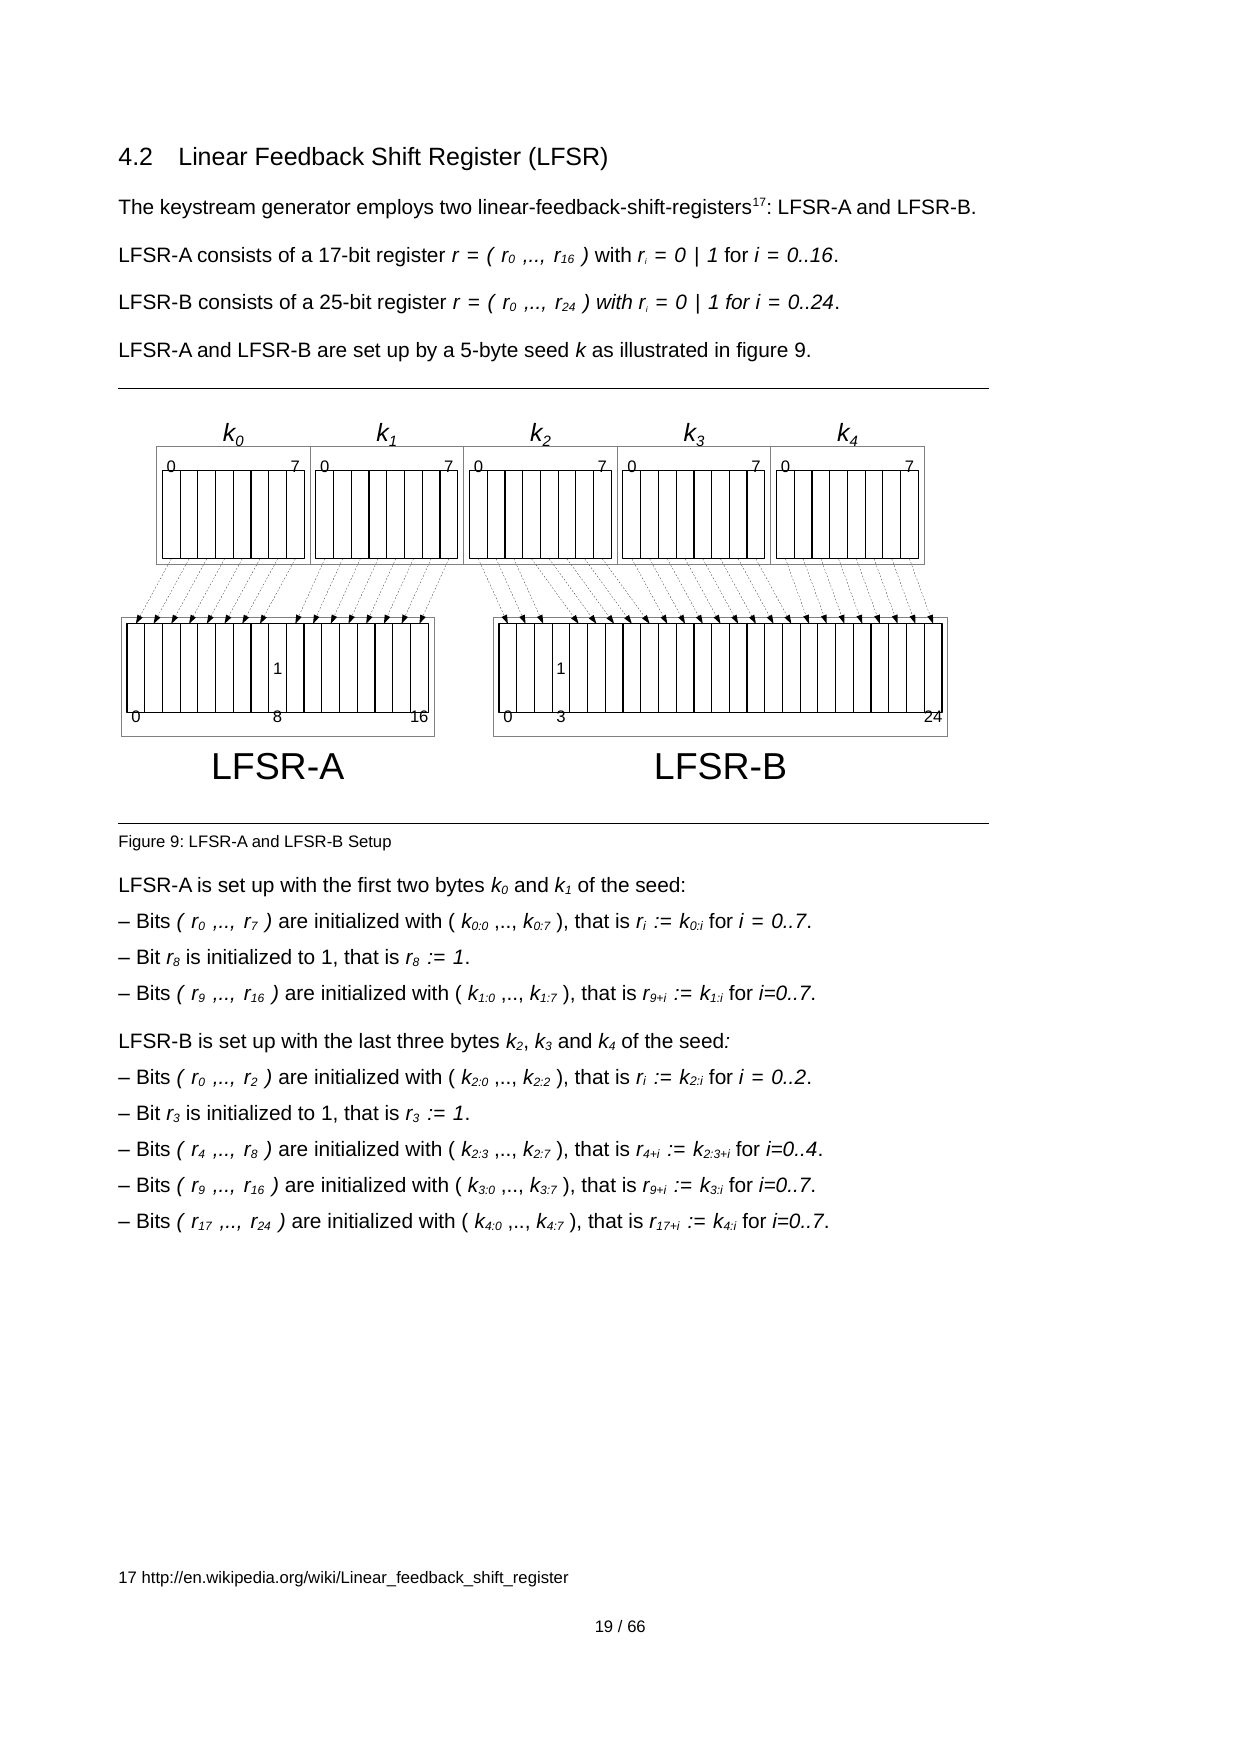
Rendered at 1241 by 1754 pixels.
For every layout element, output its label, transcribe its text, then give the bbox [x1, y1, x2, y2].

text LFSR-A is set up with the first two bytes k0 and k1 of the seed: [118, 873, 1122, 897]
list Bit r8 is initialized to 1, that is r8 := 1. [118, 945, 1122, 969]
text LFSR-A consists of a 17-bit register r = ( r0 ,.., r16 ) with ri = 0 | 1 for i = 0..16. [118, 242, 1122, 266]
text LFSR-A and LFSR-B are set up by a 5-byte seed k as illustrated in figure 9. [118, 338, 1122, 362]
subtitle Linear Feedback Shift Register (LFSR) [118, 142, 1122, 171]
list Bits ( r0 ,.., r7 ) are initialized with ( k0:0 ,.., k0:7 ), that is ri := k0:i for i = 0..7. [118, 909, 1122, 933]
list Bits ( r9 ,.., r16 ) are initialized with ( k1:0 ,.., k1:7 ), that is r9+i := k1:i for i=0..7. [118, 981, 1122, 1005]
list Bits ( r9 ,.., r16 ) are initialized with ( k3:0 ,.., k3:7 ), that is r9+i := k3:i for i=0..7. [118, 1173, 1122, 1197]
list Bits ( r0 ,.., r2 ) are initialized with ( k2:0 ,.., k2:2 ), that is ri := k2:i for i = 0..2. [118, 1064, 1122, 1088]
list LFSR-B is set up with the last three bytes k2, k3 and k4 of the seed: [118, 1028, 1122, 1052]
list Bit r3 is initialized to 1, that is r3 := 1. [118, 1101, 1122, 1124]
list Bits ( r17 ,.., r24 ) are initialized with ( k4:0 ,.., k4:7 ), that is r17+i := k4:i for i=0..7. [118, 1209, 1122, 1233]
list Bits ( r4 ,.., r8 ) are initialized with ( k2:3 ,.., k2:7 ), that is r4+i := k2:3+i for i=0..4. [118, 1137, 1122, 1161]
text http://en.wikipedia.org/wiki/Linear_feedback_shift_register [118, 1568, 1122, 1587]
text The keystream generator employs two linear-feedback-shift-registers: LFSR-A and LFSR-B. [118, 195, 1122, 219]
text LFSR-B consists of a 25-bit register r = ( r0 ,.., r24 ) with ri = 0 | 1 for i = 0..24. [118, 290, 1122, 314]
text Figure 9: LFSR-A and LFSR-B Setup [118, 386, 1122, 851]
